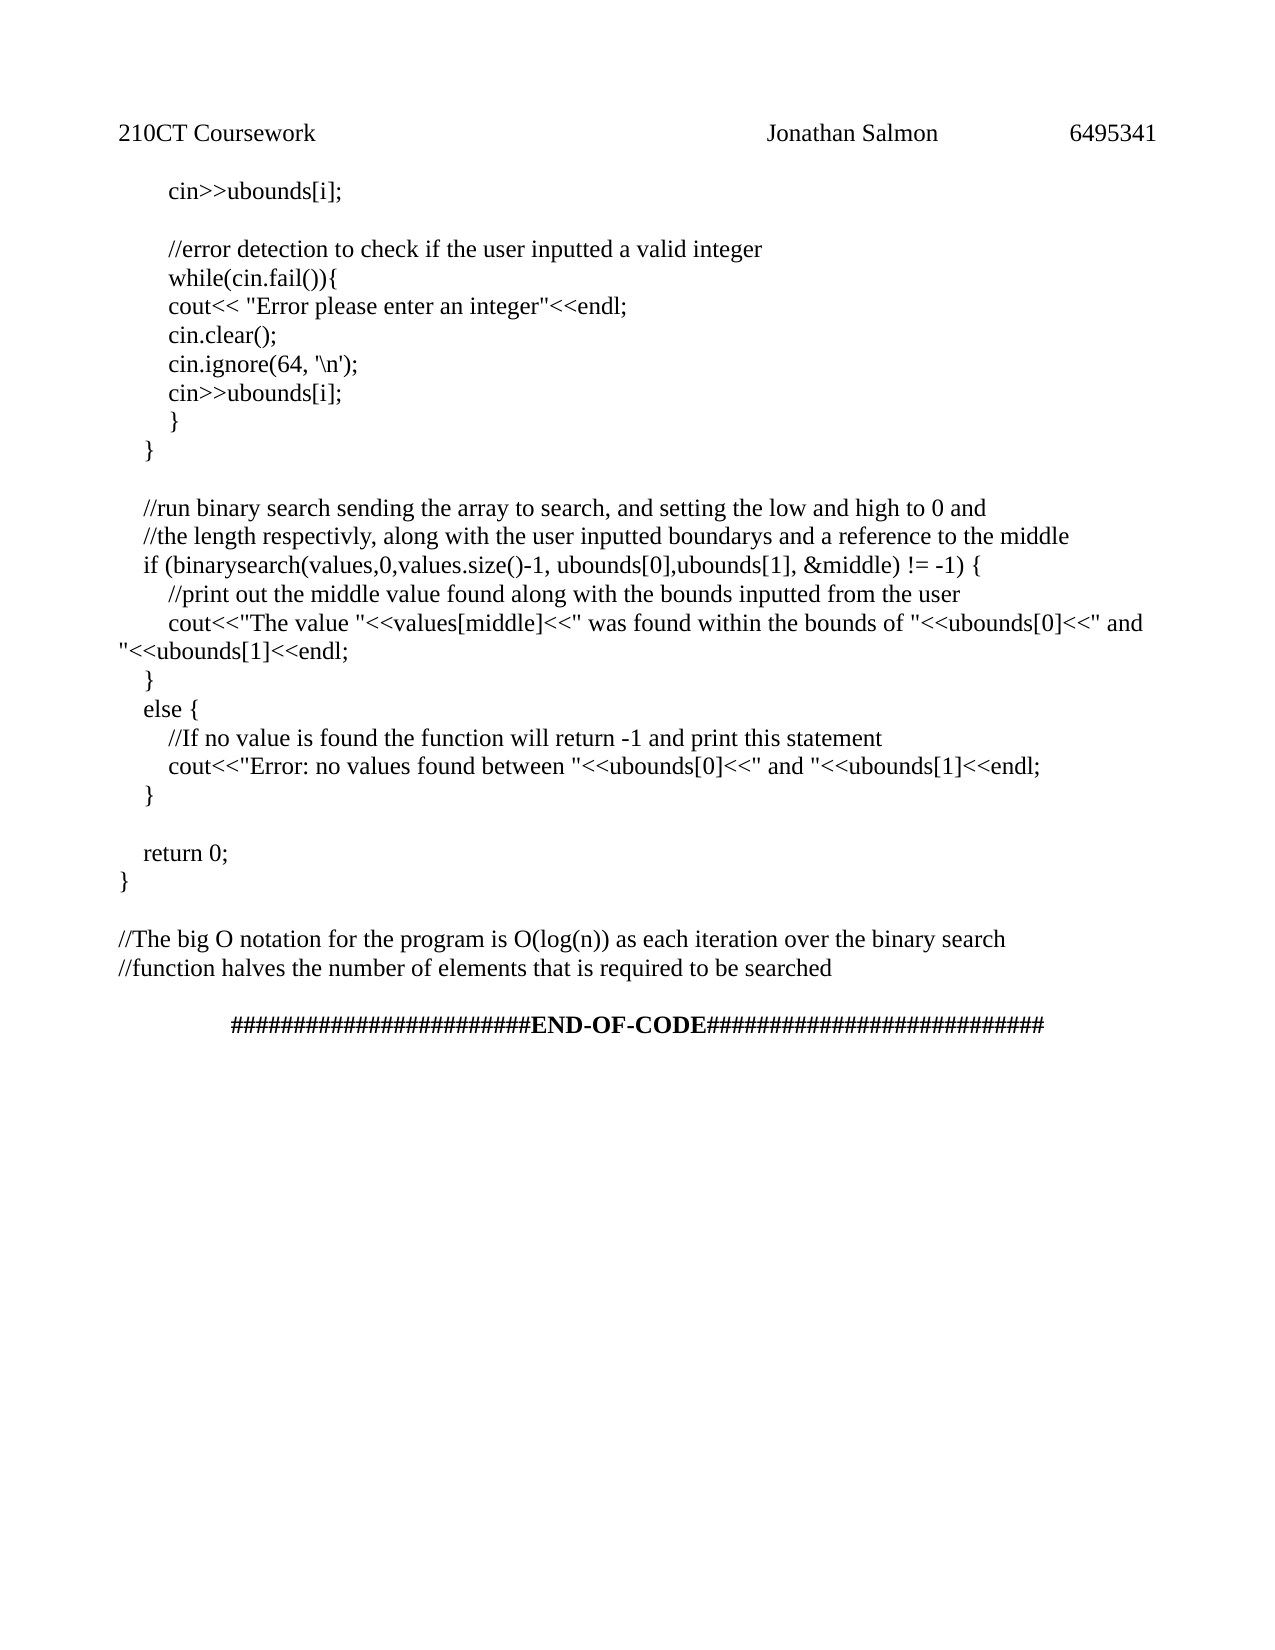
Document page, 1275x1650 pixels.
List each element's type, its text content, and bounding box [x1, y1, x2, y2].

text cin>>ubounds[i]; [118, 176, 1157, 205]
text } [118, 665, 1157, 694]
text //run binary search sending the array to search, and setting the low and high to 0 and [118, 493, 1157, 521]
text //print out the middle value found along with the bounds inputted from the user [118, 579, 1157, 608]
text cout<<"The value "<<values[middle]<<" was found within the bounds of "<<ubounds[0]<<" and "<<ubounds[1]<<endl; [118, 608, 1157, 665]
text //If no value is found the function will return -1 and print this statement [118, 723, 1157, 751]
text ########################END-OF-CODE########################### [118, 1010, 1157, 1039]
text cin.ignore(64, '\n'); [118, 349, 1157, 378]
text //function halves the number of elements that is required to be searched [118, 953, 1157, 981]
text //the length respectivly, along with the user inputted boundarys and a reference to the middle [118, 521, 1157, 550]
text //error detection to check if the user inputted a valid integer [118, 234, 1157, 263]
text cin>>ubounds[i]; [118, 378, 1157, 406]
text } [118, 780, 1157, 809]
text } [118, 866, 1157, 895]
text if (binarysearch(values,0,values.size()-1, ubounds[0],ubounds[1], &middle) != -1) { [118, 550, 1157, 579]
text while(cin.fail()){ [118, 263, 1157, 291]
text cout<< "Error please enter an integer"<<endl; [118, 291, 1157, 320]
text //The big O notation for the program is O(log(n)) as each iteration over the binary search [118, 924, 1157, 953]
text } [118, 406, 1157, 435]
text cin.clear(); [118, 320, 1157, 349]
text cout<<"Error: no values found between "<<ubounds[0]<<" and "<<ubounds[1]<<endl; [118, 751, 1157, 780]
text return 0; [118, 838, 1157, 866]
text else { [118, 694, 1157, 723]
text } [118, 435, 1157, 464]
